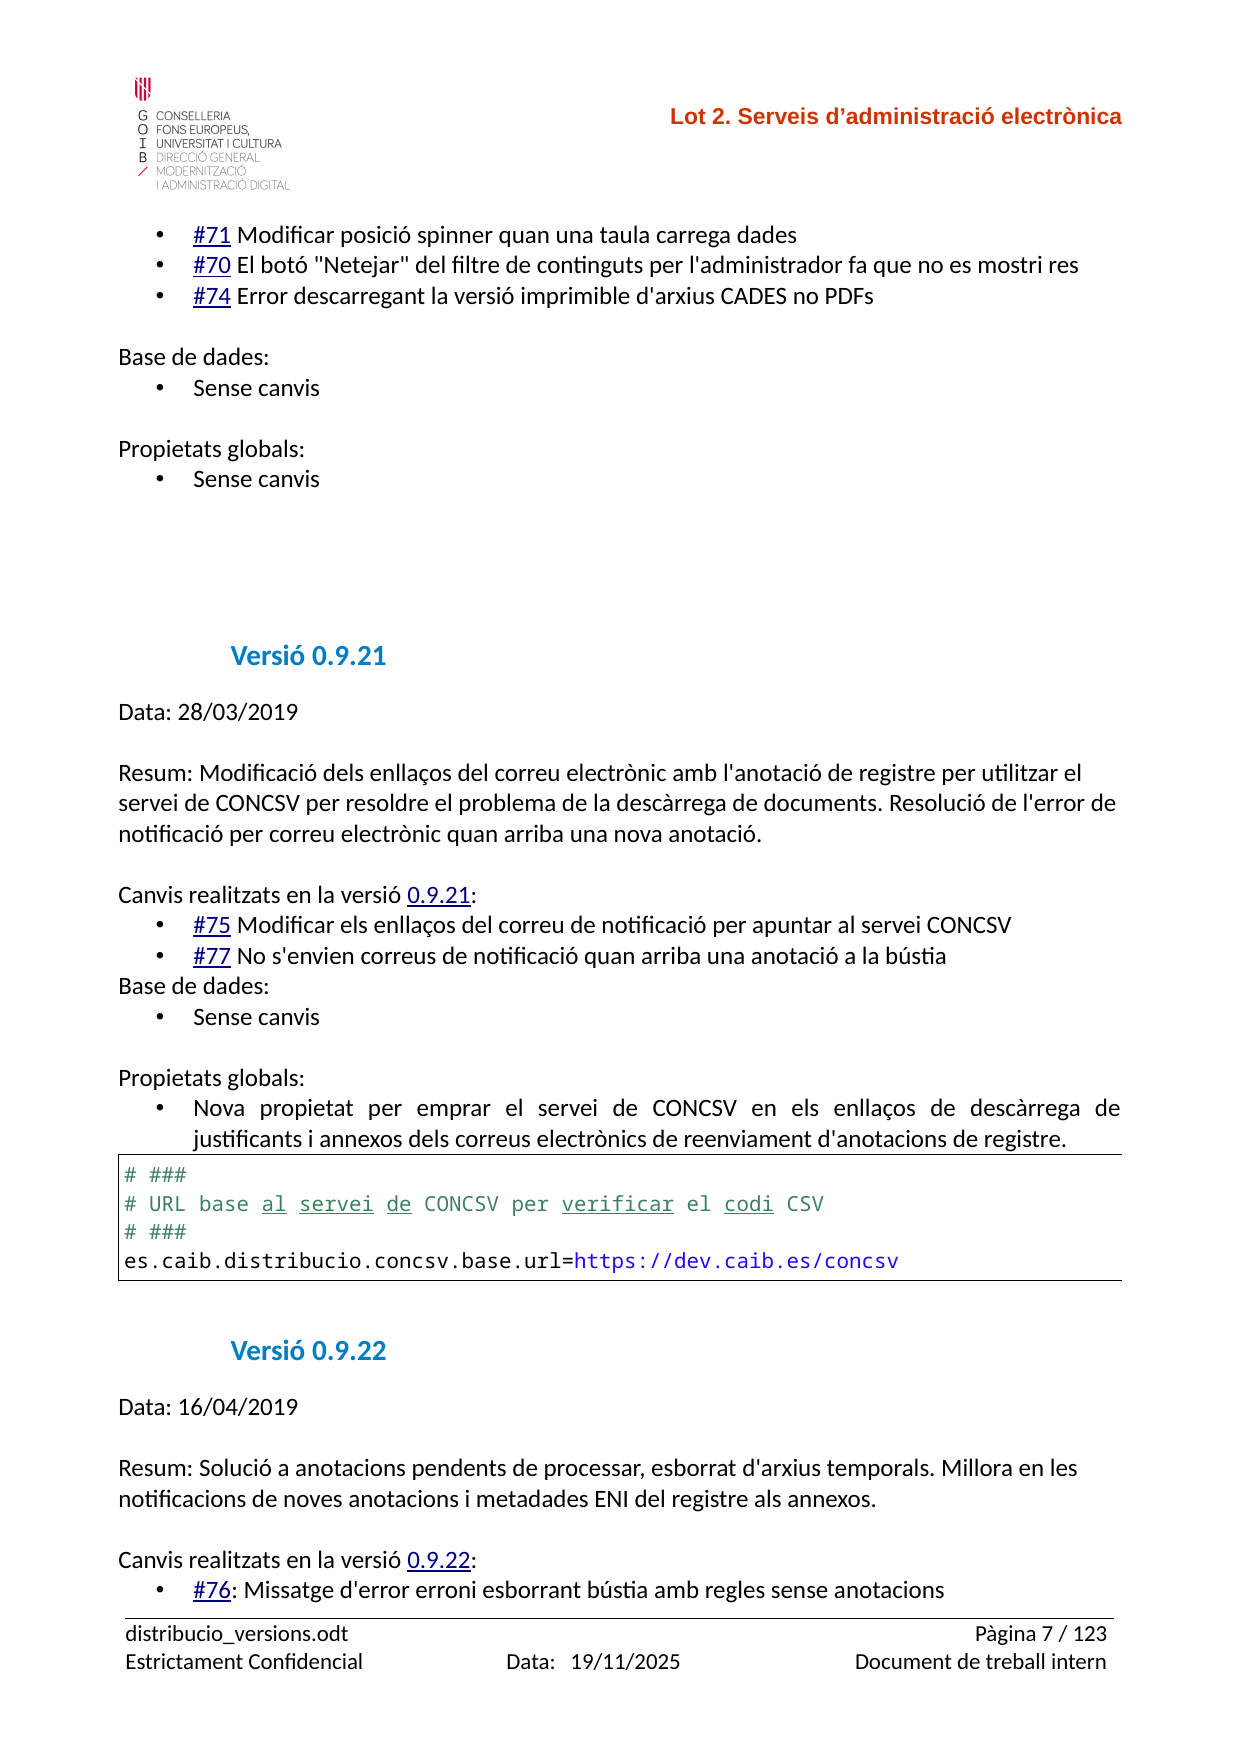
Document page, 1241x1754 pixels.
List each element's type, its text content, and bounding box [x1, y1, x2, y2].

subtitle Versió 0.9.21 [153, 637, 1122, 672]
picture [126, 70, 299, 197]
list #70 El botó "Netejar" del filtre de continguts per l'administrador fa que no es mostri res [156, 250, 1122, 280]
list #76: Missatge d'error erroni esborrant bústia amb regles sense anotacions [156, 1574, 1122, 1605]
list #75 Modificar els enllaços del correu de notificació per apuntar al servei CONCSV [156, 909, 1122, 940]
subtitle Versió 0.9.22 [153, 1332, 1122, 1368]
list #77 No s'envien correus de notificació quan arriba una anotació a la bústia [156, 940, 1122, 971]
text Resum: Solució a anotacions pendents de processar, esborrat d'arxius temporals. Millora en les notificacions de noves anotacions i metadades ENI del registre als annexos. [118, 1452, 1122, 1513]
text Propietats globals: [118, 1062, 1122, 1093]
text Canvis realitzats en la versió 0.9.22: [118, 1544, 1122, 1574]
text Data: 28/03/2019 [118, 696, 1122, 726]
list Nova propietat per emprar el servei de CONCSV en els enllaços de descàrrega de justificants i annexos dels correus electrònics de reenviament d'anotacions de registre. [156, 1093, 1122, 1154]
text Canvis realitzats en la versió 0.9.21: [118, 879, 1122, 909]
text Data: 16/04/2019 [118, 1391, 1122, 1422]
text Base de dades: [118, 341, 1122, 372]
text Propietats globals: [118, 433, 1122, 463]
text Base de dades: [118, 971, 1122, 1001]
table_header # ### # URL base al servei de CONCSV per verificar el codi CSV # ### es.caib.distribucio.concsv.base.url=https://dev.caib.es/concsv [119, 1155, 1122, 1280]
list #74 Error descarregant la versió imprimible d'arxius CADES no PDFs [156, 280, 1122, 311]
list #71 Modificar posició spinner quan una taula carrega dades [156, 219, 1122, 250]
list Sense canvis [156, 1001, 1122, 1032]
list Sense canvis [156, 463, 1122, 494]
list Sense canvis [156, 372, 1122, 402]
text Resum: Modificació dels enllaços del correu electrònic amb l'anotació de registre per utilitzar el servei de CONCSV per resoldre el problema de la descàrrega de documents. Resolució de l'error de notificació per correu electrònic quan arriba una nova anotació. [118, 757, 1122, 848]
